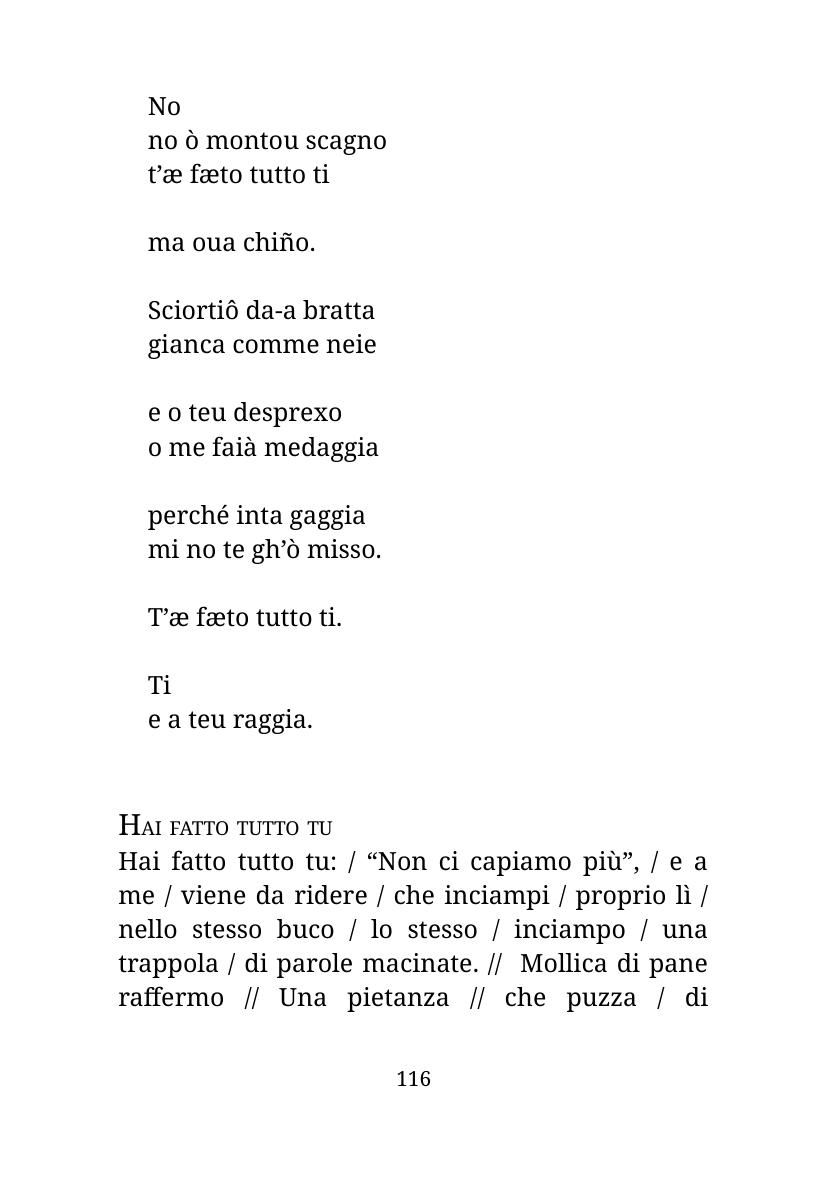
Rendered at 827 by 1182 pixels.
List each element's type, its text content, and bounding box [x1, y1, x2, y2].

text mi no te gh’ò misso. [118, 531, 709, 565]
text e o teu desprexo [118, 395, 709, 429]
text t’æ fæto tutto ti [118, 157, 709, 191]
text e a teu raggia. [118, 702, 709, 736]
text ma oua chiño. [118, 225, 709, 259]
text Hai fatto tutto tu [118, 804, 709, 843]
text No [118, 88, 709, 123]
text gianca comme neie [118, 327, 709, 361]
text no ò montou scagno [118, 123, 709, 157]
text T’æ fæto tutto ti. [118, 599, 709, 633]
text Ti [118, 668, 709, 702]
text o me faià medaggia [118, 429, 709, 463]
text Sciortiô da-a bratta [118, 293, 709, 327]
text perché inta gaggia [118, 497, 709, 531]
text Hai fatto tutto tu: / “Non ci capiamo più”, / e a me / viene da ridere / che inciampi / proprio lì / nello stesso buco / lo stesso / inciampo / una trappola / di parole macinate. // Mollica di pane raffermo // Una pietanza // che puzza / di [118, 843, 709, 1014]
